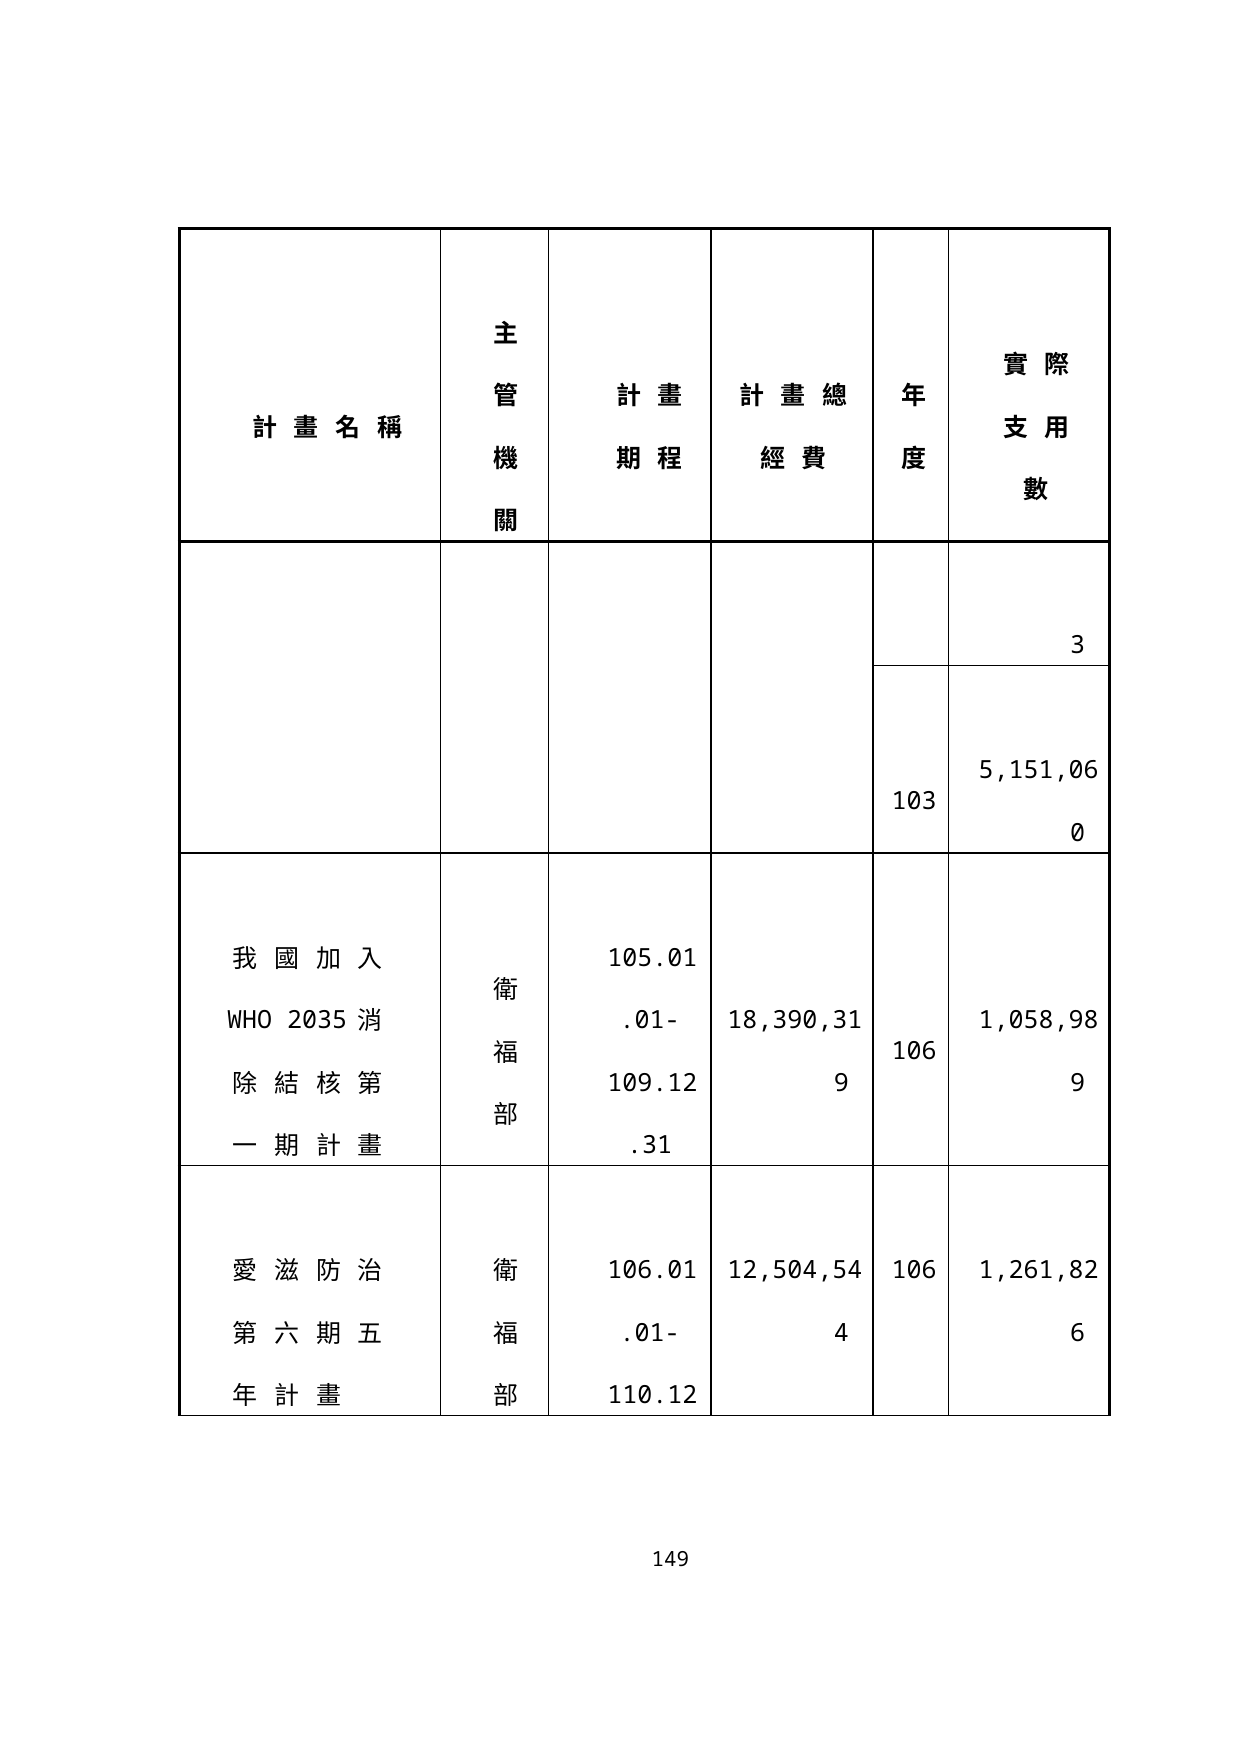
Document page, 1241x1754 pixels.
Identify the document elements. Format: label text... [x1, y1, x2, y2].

table_cell 106 [874, 854, 948, 1165]
table_cell 106.01.01- 110.12 [549, 1166, 710, 1415]
table_cell 106 [874, 1166, 948, 1415]
table_cell [441, 543, 548, 852]
table_cell 105.01.01- 109.12.31 [549, 854, 710, 1165]
table_header 計畫總經費 [712, 230, 872, 540]
table_header 實際支用數 [949, 230, 1108, 540]
table_header 計畫名稱 [181, 230, 440, 540]
table_cell 1,058,989 [949, 854, 1108, 1165]
table_cell 衛福部 [441, 1166, 548, 1415]
table_header 年度 [874, 230, 948, 540]
table_cell [549, 543, 710, 852]
table_cell 3 [949, 543, 1108, 665]
table_cell 愛滋防治第六期五年計畫 [181, 1166, 440, 1415]
table_cell [874, 543, 948, 665]
table_cell 我國加入WHO 2035消除結核第一期計畫 [181, 854, 440, 1165]
table_cell 103 [874, 666, 948, 852]
table_cell [712, 543, 872, 852]
table_cell [181, 543, 440, 852]
table_cell 5,151,060 [949, 666, 1108, 852]
table_cell 衛福部 [441, 854, 548, 1165]
table_header 計畫期程 [549, 230, 710, 540]
table_cell 12,504,544 [712, 1166, 872, 1415]
table_cell 1,261,826 [949, 1166, 1108, 1415]
table_cell 18,390,319 [712, 854, 872, 1165]
table_header 主管機關 [441, 230, 548, 540]
